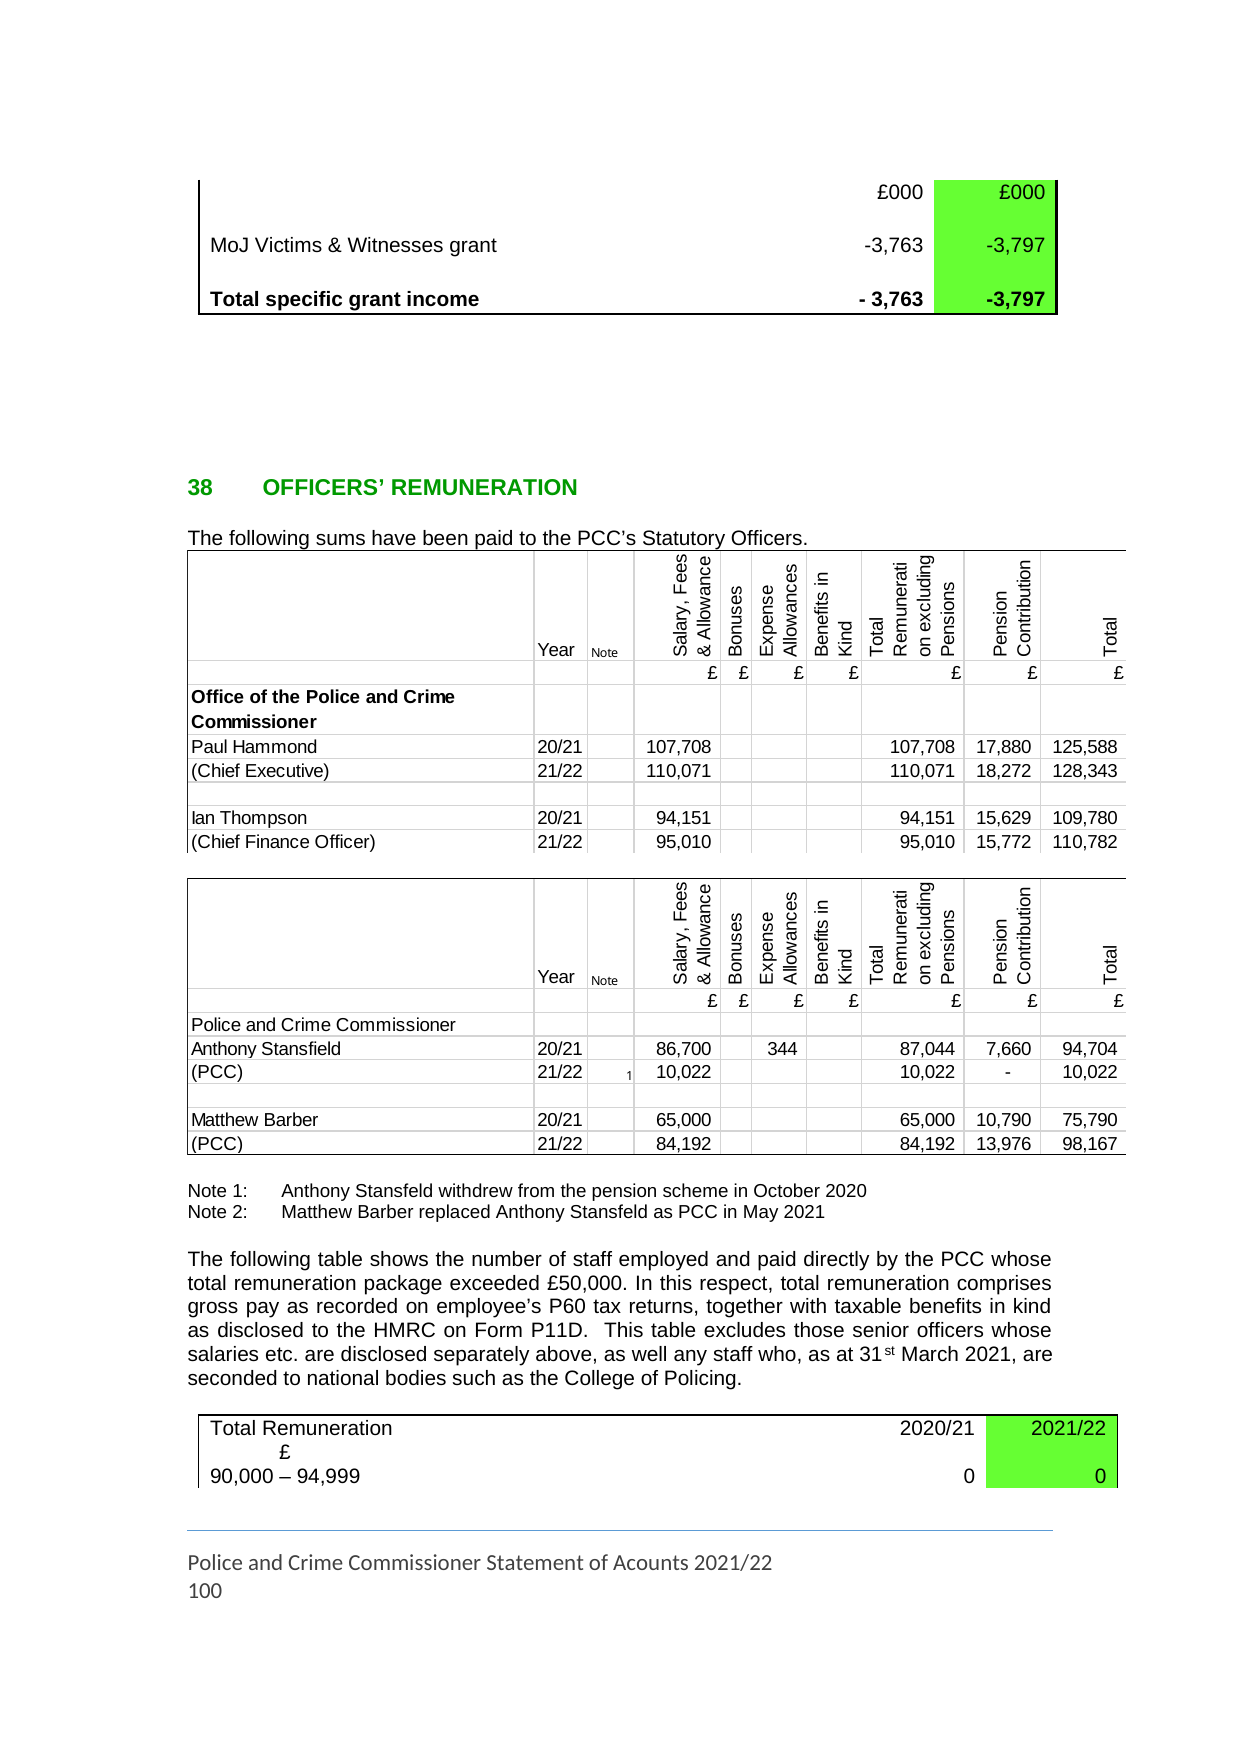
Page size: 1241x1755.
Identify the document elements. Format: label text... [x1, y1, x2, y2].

text 38 OFFICERS’ REMUNERATION [187, 473, 1053, 500]
table_cell [200, 206, 812, 233]
table_cell [812, 206, 934, 233]
table_cell -3,797 [934, 233, 1055, 260]
table_cell £000 [812, 180, 934, 206]
table_cell 90,000 – 94,999 [199, 1464, 855, 1488]
table_cell £000 [934, 180, 1055, 206]
table_cell [200, 180, 812, 206]
text The following sums have been paid to the PCC’s Statutory Officers. [187, 526, 1053, 550]
table_cell -3,763 [812, 233, 934, 260]
table_cell - 3,763 [812, 287, 934, 313]
table_header Total Remuneration [199, 1416, 855, 1440]
text Note 1: Anthony Stansfeld withdrew from the pension scheme in October 2020 [187, 1179, 1053, 1201]
table_header 2021/22 [986, 1416, 1117, 1440]
table_cell [200, 260, 812, 287]
table_cell 0 [986, 1464, 1117, 1488]
table_cell [934, 206, 1055, 233]
table_cell [855, 1440, 986, 1464]
text The following table shows the number of staff employed and paid directly by the PCC whose total remuneration package exceeded £50,000. In this respect, total remuneration comprises gross pay as recorded on employee’s P60 tax returns, together with taxable benefits in kind as disclosed to the HMRC on Form P11D. This table excludes those senior officers whose salaries etc. are disclosed separately above, as well any staff who, as at 31st March 2021, are seconded to national bodies such as the College of Policing. [187, 1246, 1053, 1390]
table_cell [812, 260, 934, 287]
text Note 2: Matthew Barber replaced Anthony Stansfeld as PCC in May 2021 [187, 1201, 1053, 1222]
table_cell £ [199, 1440, 855, 1464]
table_cell -3,797 [934, 287, 1055, 313]
table_cell 0 [855, 1464, 986, 1488]
table_cell Total specific grant income [200, 287, 812, 313]
table_cell [934, 260, 1055, 287]
table_cell MoJ Victims & Witnesses grant [200, 233, 812, 260]
table_header 2020/21 [855, 1416, 986, 1440]
table_cell [986, 1440, 1117, 1464]
